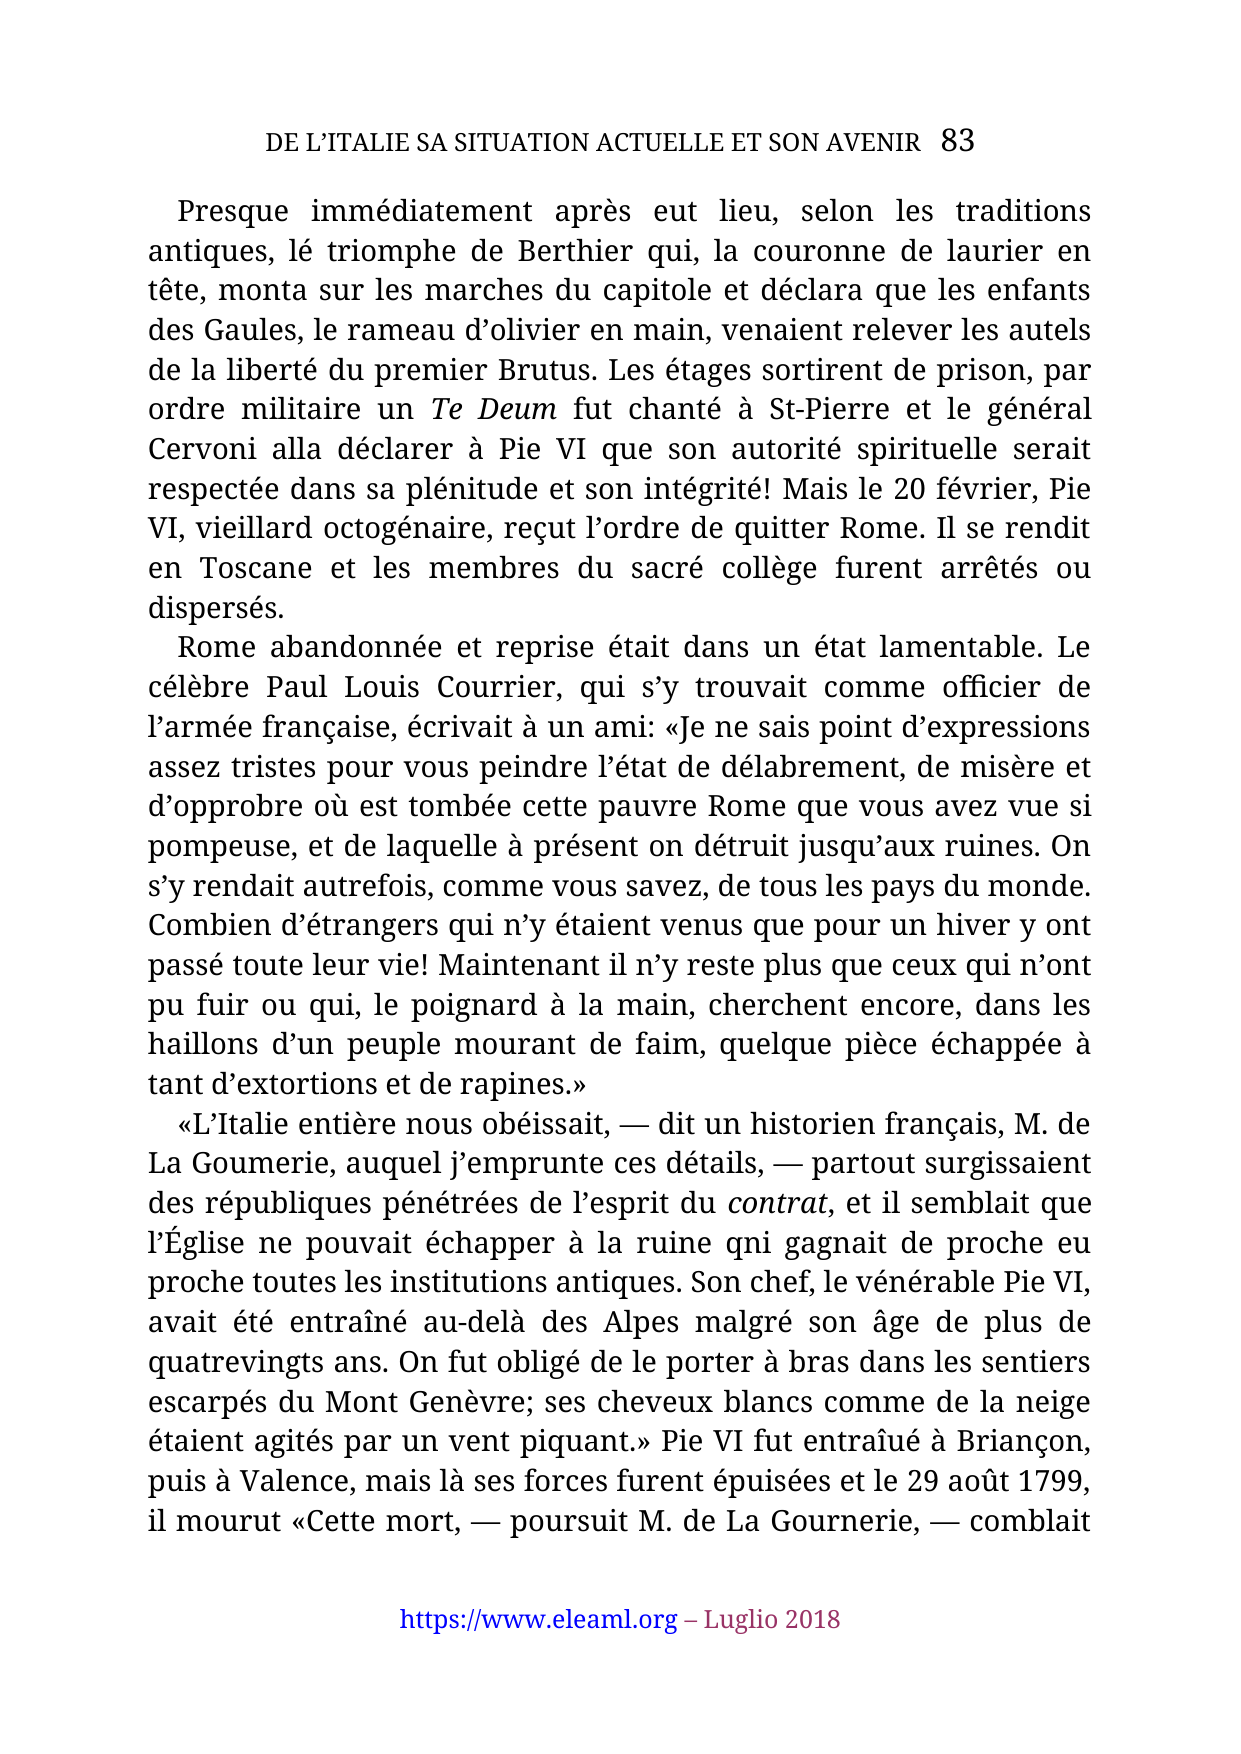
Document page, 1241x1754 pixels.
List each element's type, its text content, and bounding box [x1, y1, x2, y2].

text «L’Italie entière nous obéissait, — dit un historien français, M. de La Goumerie, auquel j’emprunte ces détails, — partout surgissaient des républiques pénétrées de l’esprit du contrat, et il semblait que l’Église ne pouvait échapper à la ruine qni gagnait de proche eu proche toutes les institutions antiques. Son chef, le vénérable Pie VI, avait été entraîné au-delà des Alpes malgré son âge de plus de quatrevingts ans. On fut obligé de le porter à bras dans les sentiers escarpés du Mont Genèvre; ses cheveux blancs comme de la neige étaient agités par un vent piquant.» Pie VI fut entraîué à Briançon, puis à Valence, mais là ses forces furent épuisées et le 29 août 1799, il mourut «Cette mort, — poursuit M. de La Gournerie, — comblait [148, 1103, 1093, 1539]
text Presque immédiatement après eut lieu, selon les traditions antiques, lé triomphe de Berthier qui, la couronne de laurier en tête, monta sur les marches du capitole et déclara que les enfants des Gaules, le rameau d’olivier en main, venaient relever les autels de la liberté du premier Brutus. Les étages sortirent de prison, par ordre militaire un Te Deum fut chanté à St-Pierre et le général Cervoni alla déclarer à Pie VI que son autorité spirituelle serait respectée dans sa plénitude et son intégrité! Mais le 20 février, Pie VI, vieillard octogénaire, reçut l’ordre de quitter Rome. Il se rendit en Toscane et les membres du sacré collège furent arrêtés ou dispersés. [148, 190, 1093, 627]
text Rome abandonnée et reprise était dans un état lamentable. Le célèbre Paul Louis Courrier, qui s’y trouvait comme officier de l’armée française, écrivait à un ami: «Je ne sais point d’expressions assez tristes pour vous peindre l’état de délabrement, de misère et d’opprobre où est tombée cette pauvre Rome que vous avez vue si pompeuse, et de laquelle à présent on détruit jusqu’aux ruines. On s’y rendait autrefois, comme vous savez, de tous les pays du monde. Combien d’étrangers qui n’y étaient venus que pour un hiver y ont passé toute leur vie! Maintenant il n’y reste plus que ceux qui n’ont pu fuir ou qui, le poignard à la main, cherchent encore, dans les haillons d’un peuple mourant de faim, quelque pièce échappée à tant d’extortions et de rapines.» [148, 627, 1093, 1103]
